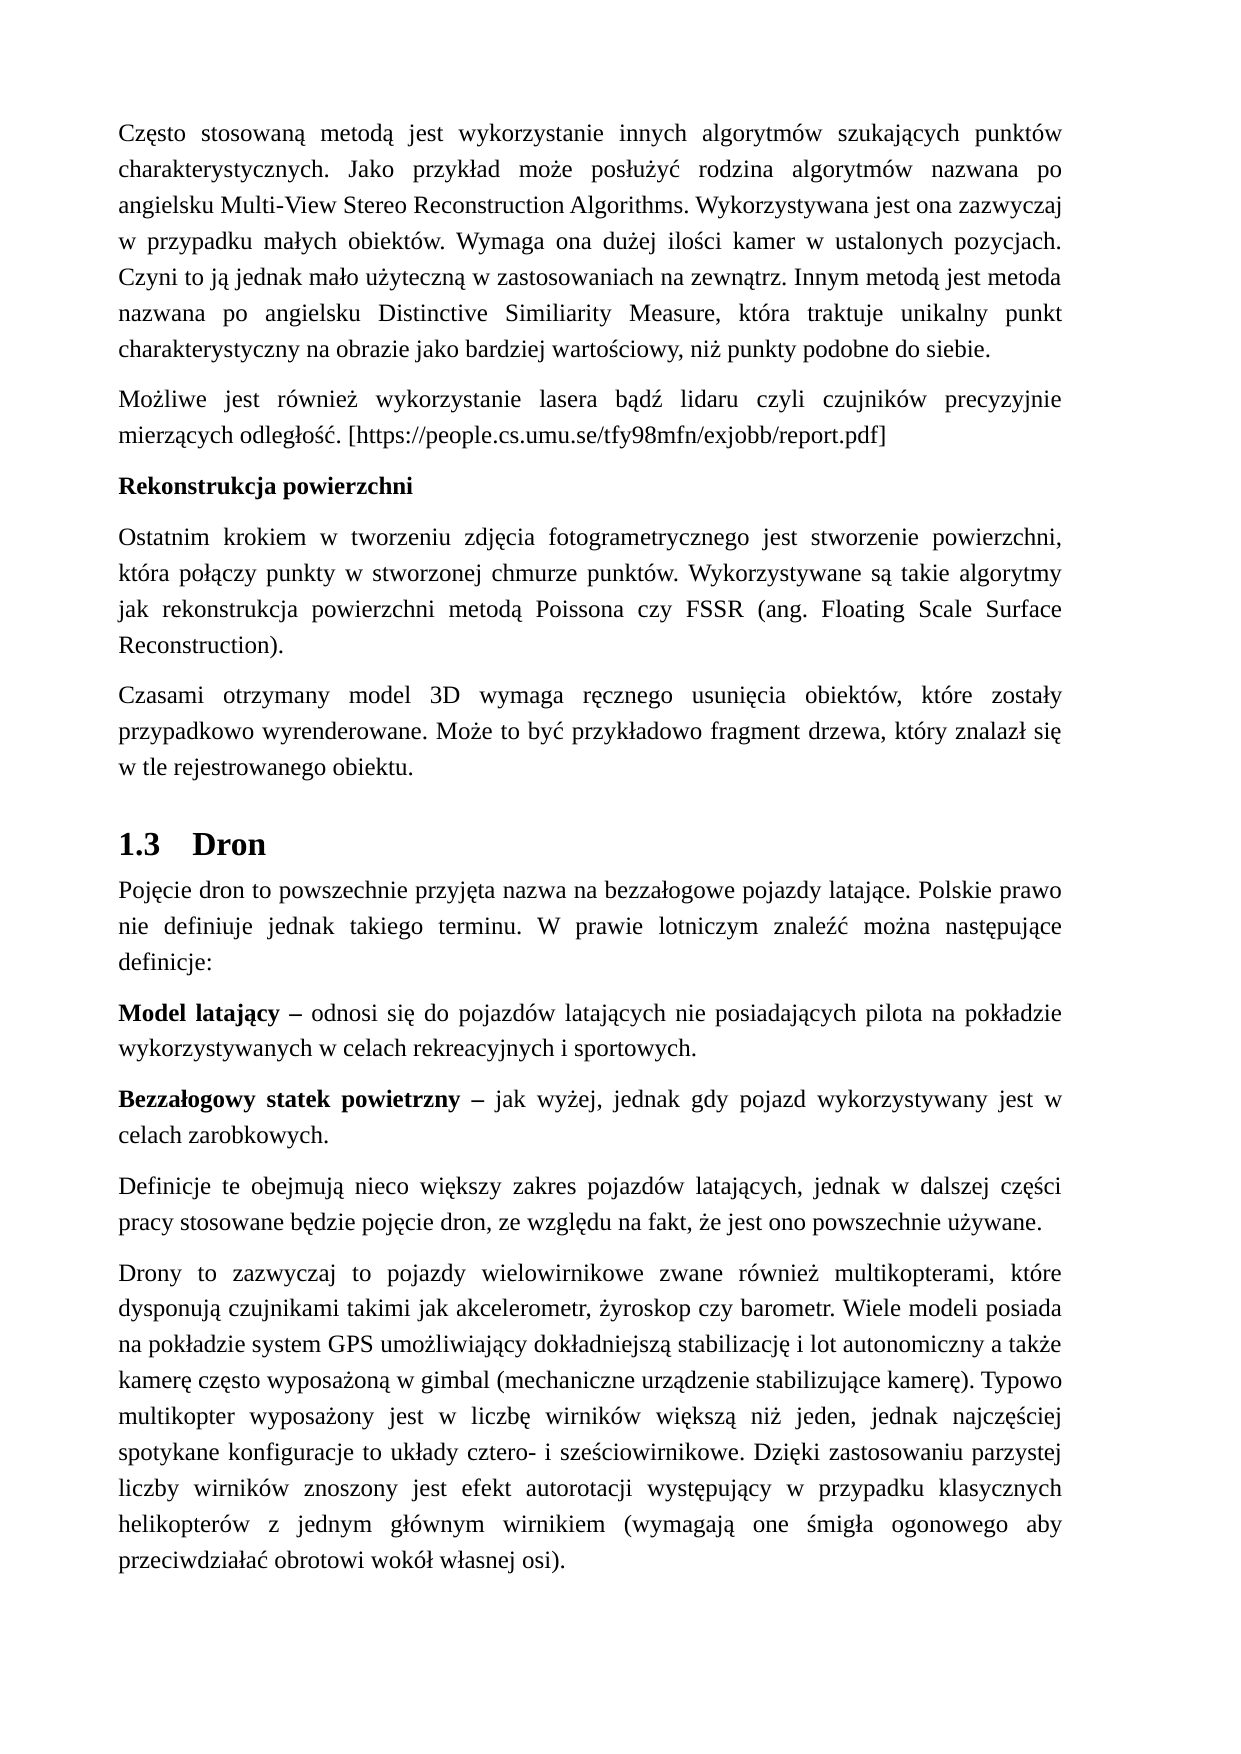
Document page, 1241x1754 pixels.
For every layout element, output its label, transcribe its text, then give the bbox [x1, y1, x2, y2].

subtitle Dron [118, 824, 1063, 862]
text Drony to zazwyczaj to pojazdy wielowirnikowe zwane również multikopterami, które dysponują czujnikami takimi jak akcelerometr, żyroskop czy barometr. Wiele modeli posiada na pokładzie system GPS umożliwiający dokładniejszą stabilizację i lot autonomiczny a także kamerę często wyposażoną w gimbal (mechaniczne urządzenie stabilizujące kamerę). Typowo multikopter wyposażony jest w liczbę wirników większą niż jeden, jednak najczęściej spotykane konfiguracje to układy cztero- i sześciowirnikowe. Dzięki zastosowaniu parzystej liczby wirników znoszony jest efekt autorotacji występujący w przypadku klasycznych helikopterów z jednym głównym wirnikiem (wymagają one śmigła ogonowego aby przeciwdziałać obrotowi wokół własnej osi). [118, 1258, 1063, 1574]
text Rekonstrukcja powierzchni [118, 471, 1063, 500]
text Definicje te obejmują nieco większy zakres pojazdów latających, jednak w dalszej części pracy stosowane będzie pojęcie dron, ze względu na fakt, że jest ono powszechnie używane. [118, 1171, 1063, 1236]
text Ostatnim krokiem w tworzeniu zdjęcia fotogrametrycznego jest stworzenie powierzchni, która połączy punkty w stworzonej chmurze punktów. Wykorzystywane są takie algorytmy jak rekonstrukcja powierzchni metodą Poissona czy FSSR (ang. Floating Scale Surface Reconstruction). [118, 522, 1063, 658]
text Pojęcie dron to powszechnie przyjęta nazwa na bezzałogowe pojazdy latające. Polskie prawo nie definiuje jednak takiego terminu. W prawie lotniczym znaleźć można następujące definicje: [118, 875, 1063, 976]
text Bezzałogowy statek powietrzny – jak wyżej, jednak gdy pojazd wykorzystywany jest w celach zarobkowych. [118, 1084, 1063, 1149]
text Możliwe jest również wykorzystanie lasera bądź lidaru czyli czujników precyzyjnie mierzących odległość. [https://people.cs.umu.se/tfy98mfn/exjobb/report.pdf] [118, 384, 1063, 449]
text Model latający – odnosi się do pojazdów latających nie posiadających pilota na pokładzie wykorzystywanych w celach rekreacyjnych i sportowych. [118, 998, 1063, 1062]
text Często stosowaną metodą jest wykorzystanie innych algorytmów szukających punktów charakterystycznych. Jako przykład może posłużyć rodzina algorytmów nazwana po angielsku Multi-View Stereo Reconstruction Algorithms. Wykorzystywana jest ona zazwyczaj w przypadku małych obiektów. Wymaga ona dużej ilości kamer w ustalonych pozycjach. Czyni to ją jednak mało użyteczną w zastosowaniach na zewnątrz. Innym metodą jest metoda nazwana po angielsku Distinctive Similiarity Measure, która traktuje unikalny punkt charakterystyczny na obrazie jako bardziej wartościowy, niż punkty podobne do siebie. [118, 118, 1063, 362]
text Czasami otrzymany model 3D wymaga ręcznego usunięcia obiektów, które zostały przypadkowo wyrenderowane. Może to być przykładowo fragment drzewa, który znalazł się w tle rejestrowanego obiektu. [118, 680, 1063, 781]
